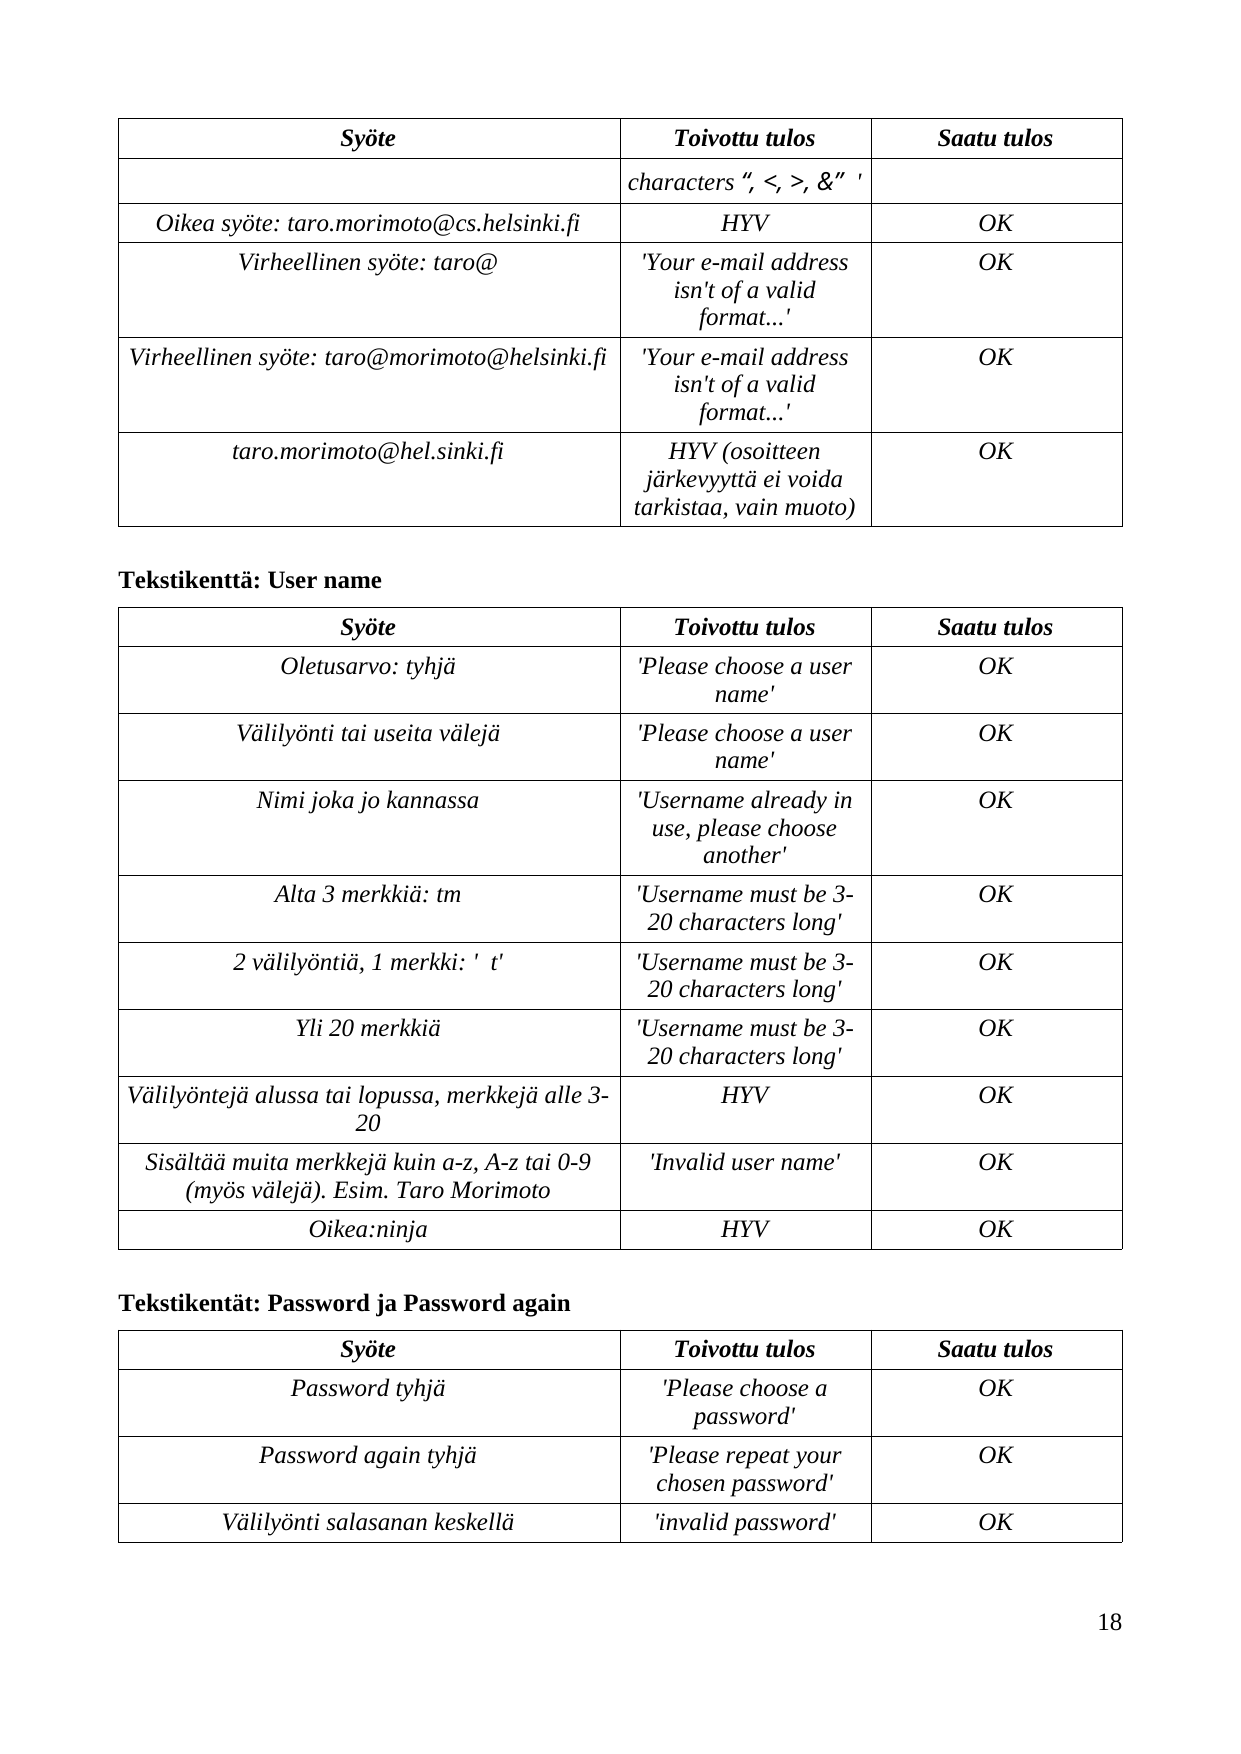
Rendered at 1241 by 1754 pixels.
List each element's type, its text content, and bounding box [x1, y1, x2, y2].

table_cell 'invalid password' [621, 1504, 871, 1542]
table_cell OK [872, 1144, 1122, 1210]
table_cell Oikea syöte: taro.morimoto@cs.helsinki.fi [119, 204, 620, 242]
table_cell Oikea:ninja [119, 1211, 620, 1249]
table_cell OK [872, 1010, 1122, 1076]
text Tekstikenttä: User name [118, 567, 1122, 594]
table_cell Välilyönti tai useita välejä [119, 714, 620, 780]
table_header Saatu tulos [872, 608, 1122, 646]
table_cell OK [872, 1437, 1122, 1503]
table_cell Alta 3 merkkiä: tm [119, 876, 620, 942]
table_cell OK [872, 647, 1122, 713]
table_cell [872, 159, 1122, 203]
table_cell Oletusarvo: tyhjä [119, 647, 620, 713]
table_cell OK [872, 781, 1122, 875]
table_cell Välilyönti salasanan keskellä [119, 1504, 620, 1542]
table_cell HYV [621, 1211, 871, 1249]
table_header Saatu tulos [872, 119, 1122, 157]
table_cell 2 välilyöntiä, 1 merkki: ' t' [119, 943, 620, 1009]
table_cell 'Please choose a password' [621, 1370, 871, 1436]
table_header Toivottu tulos [621, 119, 871, 157]
table_cell Yli 20 merkkiä [119, 1010, 620, 1076]
table_cell 'Your e-mail address isn't of a valid format...' [621, 243, 871, 337]
table_cell Nimi joka jo kannassa [119, 781, 620, 875]
table_cell taro.morimoto@hel.sinki.fi [119, 433, 620, 526]
table_cell OK [872, 714, 1122, 780]
table_header Saatu tulos [872, 1331, 1122, 1369]
table_cell 'Username must be 3-20 characters long' [621, 943, 871, 1009]
table_header Toivottu tulos [621, 608, 871, 646]
table_cell HYV [621, 1077, 871, 1143]
table_cell HYV (osoitteen järkevyyttä ei voida tarkistaa, vain muoto) [621, 433, 871, 526]
table_cell 'Please choose a user name' [621, 714, 871, 780]
table_header Toivottu tulos [621, 1331, 871, 1369]
table_cell OK [872, 943, 1122, 1009]
table_cell 'Username already in use, please choose another' [621, 781, 871, 875]
table_cell Virheellinen syöte: taro@morimoto@helsinki.fi [119, 338, 620, 432]
table_cell OK [872, 243, 1122, 337]
table_cell [119, 159, 620, 203]
table_cell Password again tyhjä [119, 1437, 620, 1503]
table_header Syöte [119, 608, 620, 646]
table_cell OK [872, 433, 1122, 526]
table_cell Sisältää muita merkkejä kuin a-z, A-z tai 0-9 (myös välejä). Esim. Taro Morimoto [119, 1144, 620, 1210]
table_cell 'Please repeat your chosen password' [621, 1437, 871, 1503]
table_cell OK [872, 204, 1122, 242]
table_header Syöte [119, 119, 620, 157]
table_cell characters “, <, >, &” ' [621, 159, 871, 203]
table_cell Virheellinen syöte: taro@ [119, 243, 620, 337]
table_cell 'Please choose a user name' [621, 647, 871, 713]
table_cell OK [872, 1077, 1122, 1143]
table_cell OK [872, 876, 1122, 942]
table_cell 'Your e-mail address isn't of a valid format...' [621, 338, 871, 432]
table_cell OK [872, 1370, 1122, 1436]
table_cell Password tyhjä [119, 1370, 620, 1436]
table_cell HYV [621, 204, 871, 242]
table_header Syöte [119, 1331, 620, 1369]
text Tekstikentät: Password ja Password again [118, 1289, 1122, 1317]
table_cell OK [872, 338, 1122, 432]
table_cell 'Invalid user name' [621, 1144, 871, 1210]
table_cell OK [872, 1211, 1122, 1249]
table_cell OK [872, 1504, 1122, 1542]
table_cell 'Username must be 3-20 characters long' [621, 1010, 871, 1076]
table_cell Välilyöntejä alussa tai lopussa, merkkejä alle 3-20 [119, 1077, 620, 1143]
table_cell 'Username must be 3-20 characters long' [621, 876, 871, 942]
